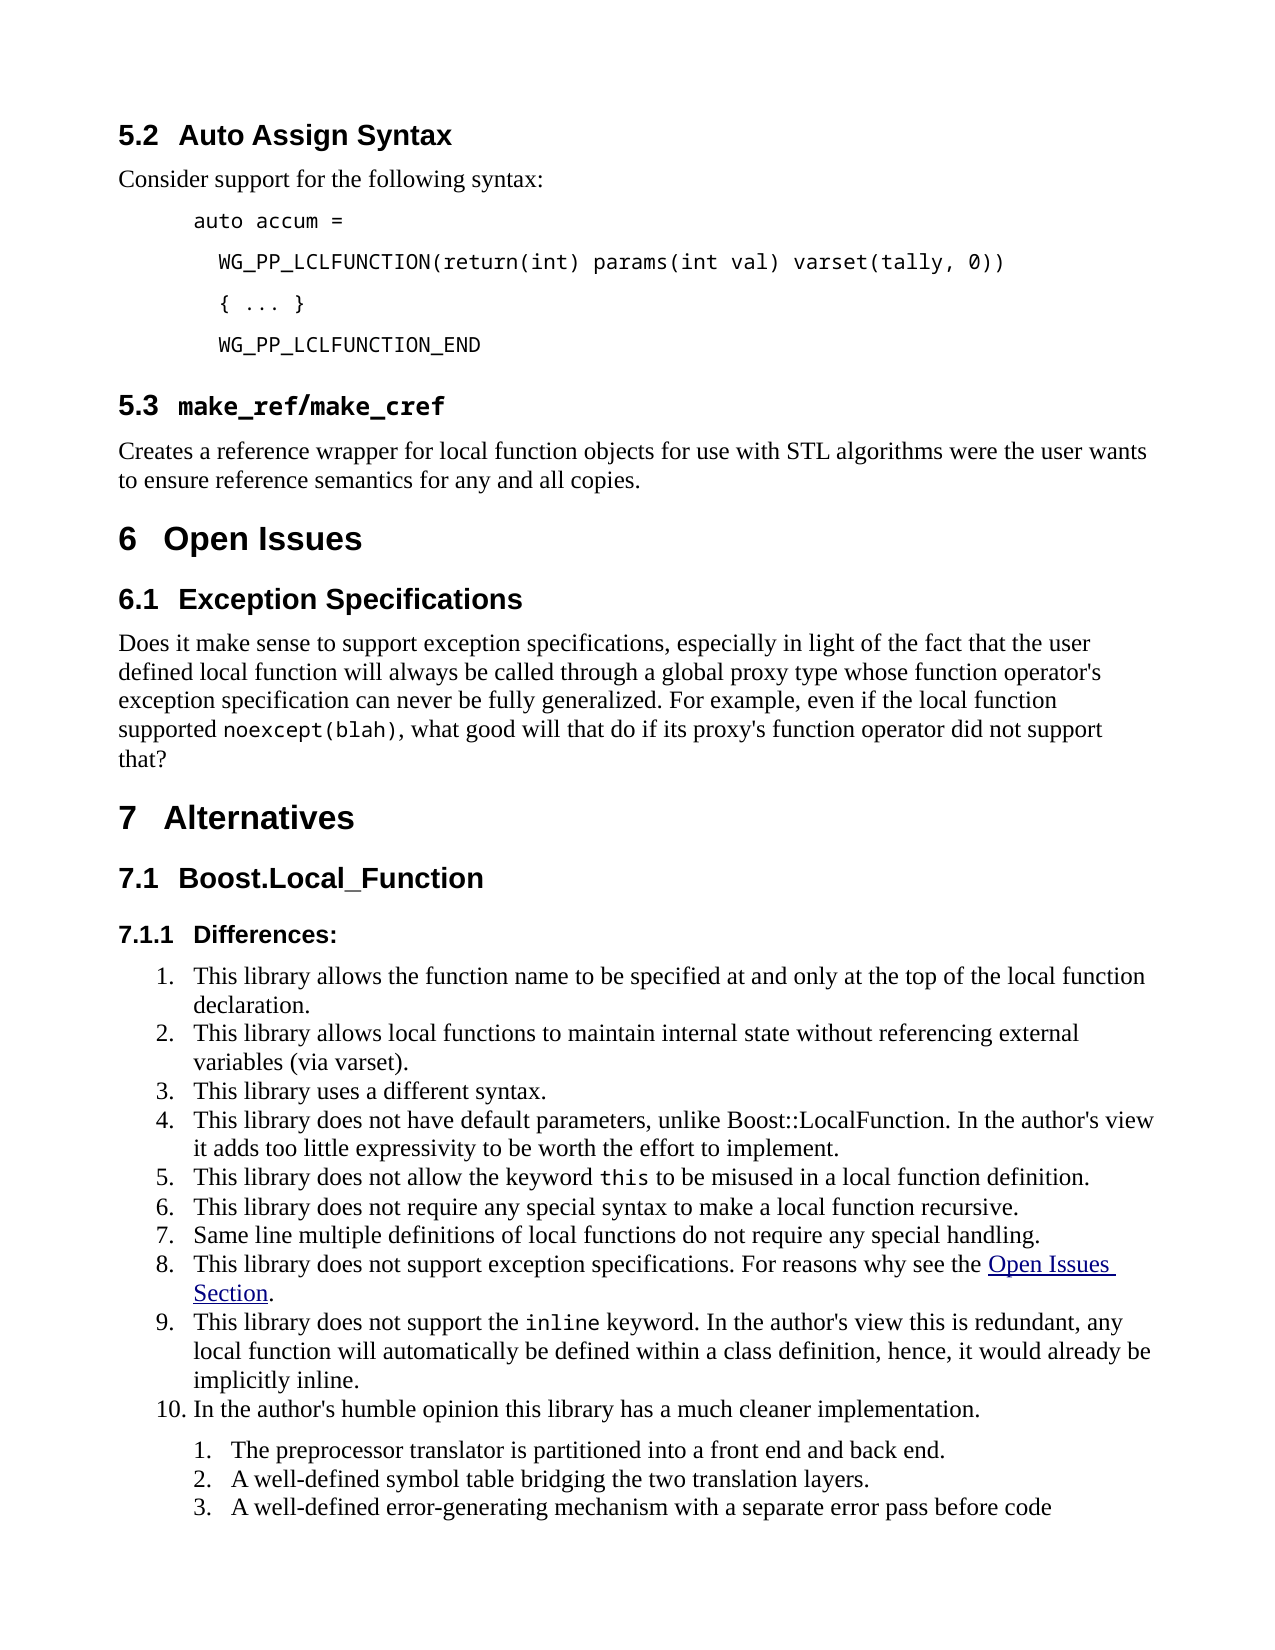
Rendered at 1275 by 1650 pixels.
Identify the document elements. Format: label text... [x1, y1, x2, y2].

list This library does not require any special syntax to make a local function recursive. [156, 1192, 1157, 1221]
subtitle Differences: [118, 920, 1157, 948]
subtitle Boost.Local_Function [118, 861, 1157, 895]
list A well-defined symbol table bridging the two translation layers. [193, 1464, 1157, 1492]
text Creates a reference wrapper for local function objects for use with STL algorithms were the user wants to ensure reference semantics for any and all copies. [118, 436, 1157, 493]
text Does it make sense to support exception specifications, especially in light of the fact that the user defined local function will always be called through a global proxy type whose function operator's exception specification can never be fully generalized. For example, even if the local function supported noexcept(blah), what good will that do if its proxy's function operator did not support that? [118, 628, 1157, 773]
subtitle Exception Specifications [118, 582, 1157, 616]
text WG_PP_LCLFUNCTION_END [118, 329, 1157, 359]
text { ... } [118, 288, 1157, 317]
list This library allows the function name to be specified at and only at the top of the local function declaration. [156, 961, 1157, 1018]
list This library does not have default parameters, unlike Boost::LocalFunction. In the author's view it adds too little expressivity to be worth the effort to implement. [156, 1105, 1157, 1162]
list Same line multiple definitions of local functions do not require any special handling. [156, 1221, 1157, 1249]
text auto accum = [118, 205, 1157, 235]
list This library allows local functions to maintain internal state without referencing external variables (via varset). [156, 1018, 1157, 1076]
subtitle Auto Assign Syntax [118, 118, 1157, 152]
list This library does not support exception specifications. For reasons why see the Open Issues Section. [156, 1249, 1157, 1307]
subtitle Alternatives [118, 798, 1157, 836]
text WG_PP_LCLFUNCTION(return(int) params(int val) varset(tally, 0)) [118, 247, 1157, 276]
list This library uses a different syntax. [156, 1076, 1157, 1105]
subtitle Open Issues [118, 518, 1157, 557]
list This library does not support the inline keyword. In the author's view this is redundant, any local function will automatically be defined within a class definition, hence, it would already be implicitly inline. [156, 1307, 1157, 1394]
list In the author's humble opinion this library has a much cleaner implementation. [156, 1394, 1157, 1422]
text Consider support for the following syntax: [118, 164, 1157, 193]
list This library does not allow the keyword this to be misused in a local function definition. [156, 1162, 1157, 1192]
subtitle make_ref/make_cref [118, 384, 1157, 423]
list The preprocessor translator is partitioned into a front end and back end. [193, 1435, 1157, 1464]
list A well-defined error-generating mechanism with a separate error pass before code [193, 1492, 1157, 1521]
